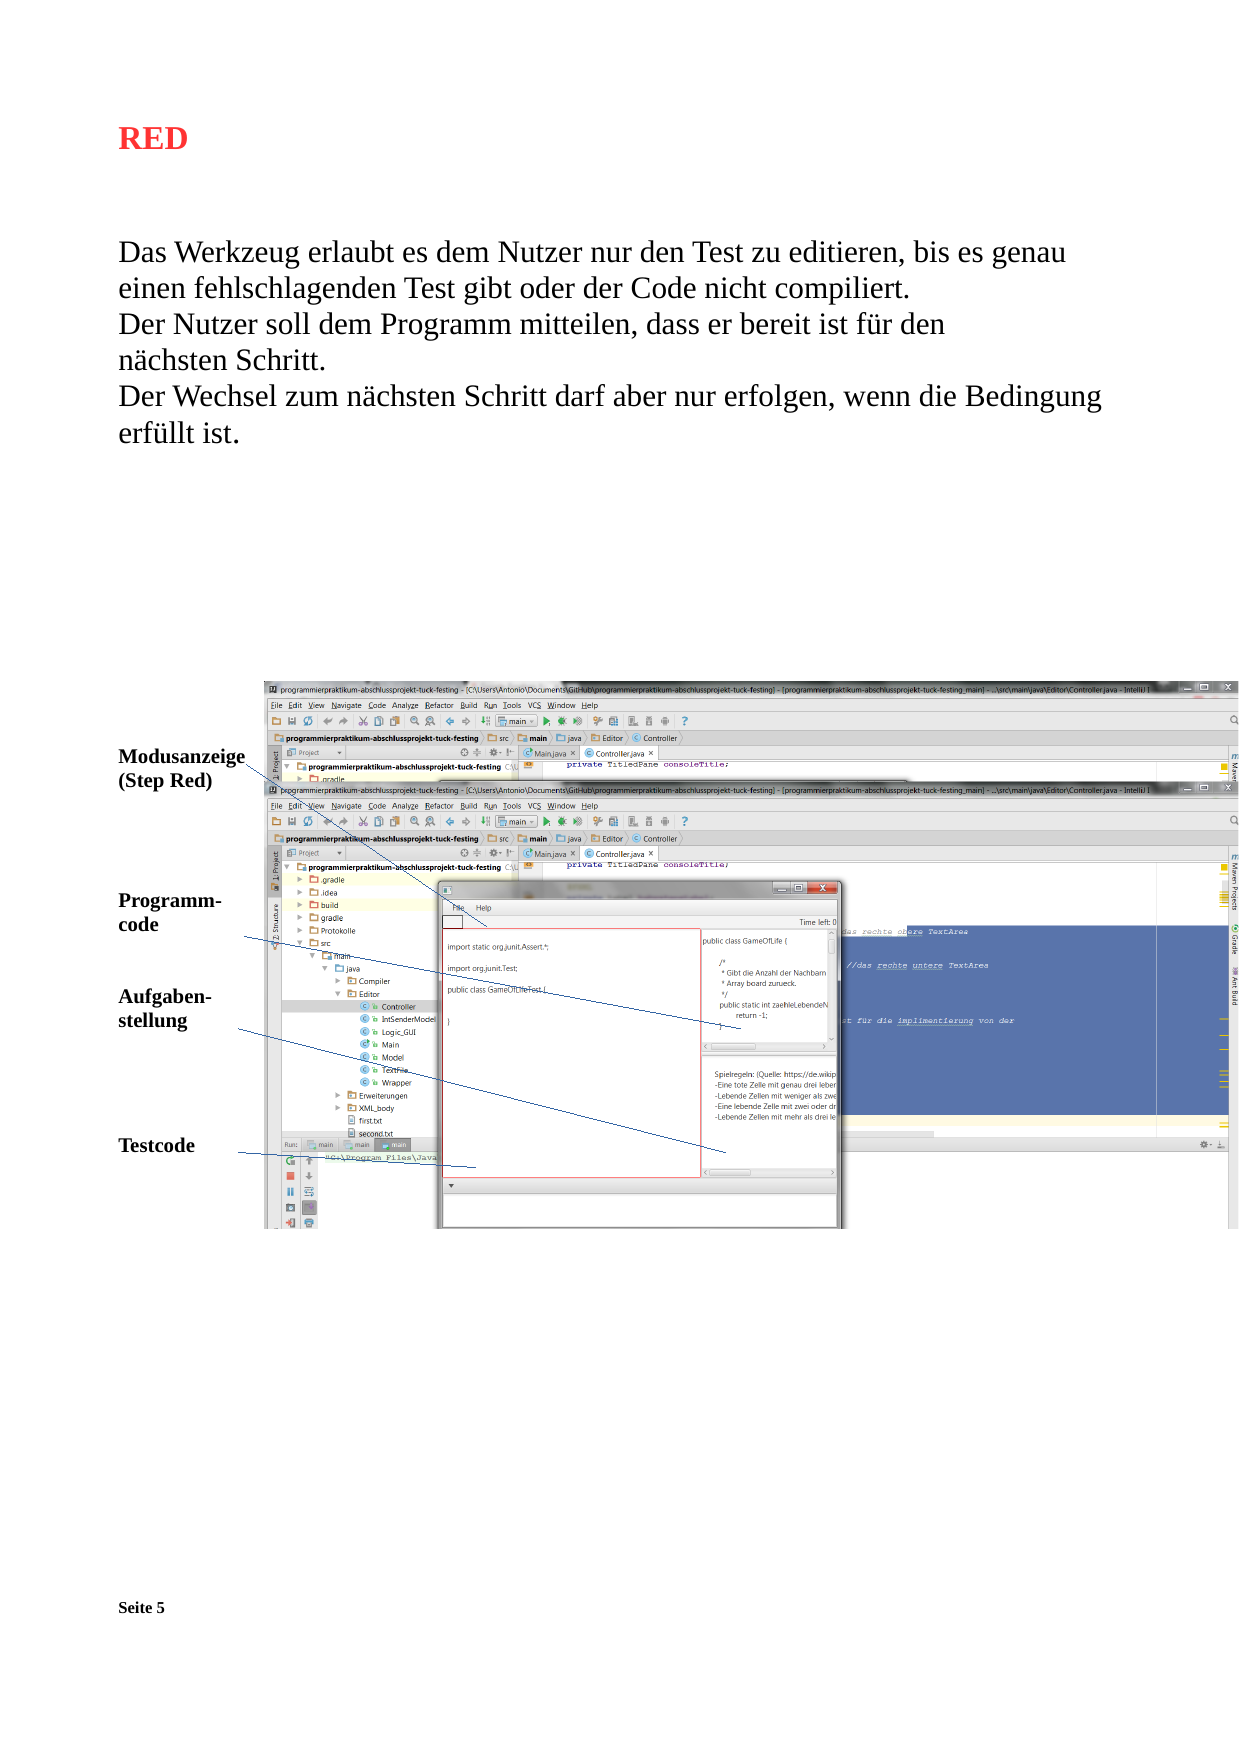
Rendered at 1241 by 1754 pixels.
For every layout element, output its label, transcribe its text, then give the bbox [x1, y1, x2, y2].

text Der Wechsel zum nächsten Schritt darf aber nur erfolgen, wenn die Bedingung erfüllt ist. [118, 377, 1122, 451]
picture [264, 681, 1239, 1229]
text RED [118, 118, 1122, 156]
text Das Werkzeug erlaubt es dem Nutzer nur den Test zu editieren, bis es genau einen fehlschlagenden Test gibt oder der Code nicht compiliert. [118, 233, 1122, 305]
text Testcode [118, 1133, 264, 1157]
text code [118, 912, 264, 936]
text Aufgaben- [118, 984, 264, 1008]
text (Step Red) [118, 768, 264, 792]
text stellung [118, 1008, 264, 1032]
text nächsten Schritt. [118, 341, 1122, 377]
text Programm- [118, 888, 264, 912]
text Der Nutzer soll dem Programm mitteilen, dass er bereit ist für den [118, 305, 1122, 341]
text Modusanzeige [118, 743, 264, 768]
text Seite 5 [118, 1598, 1122, 1617]
